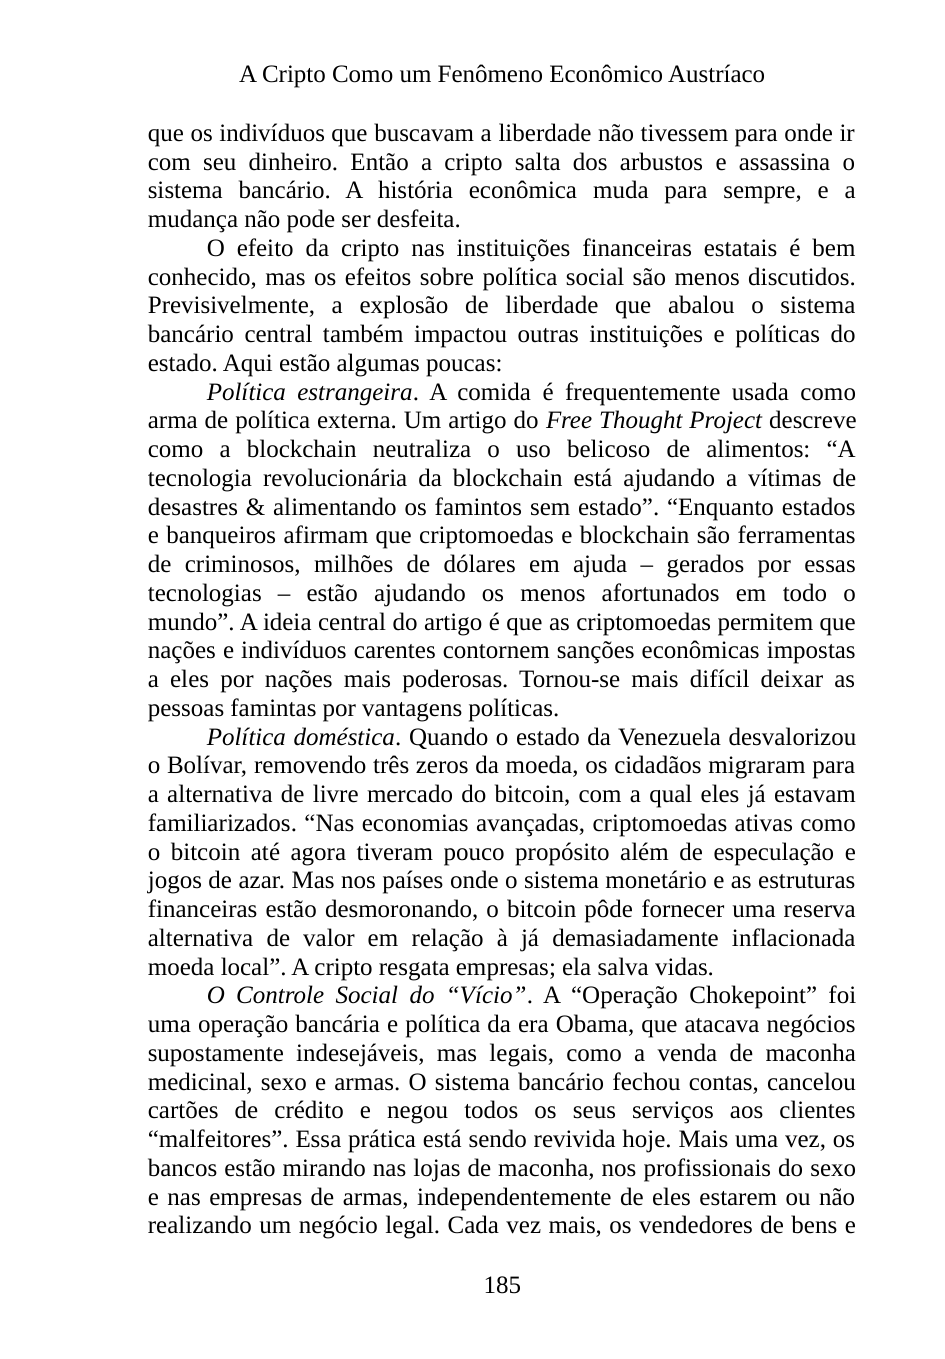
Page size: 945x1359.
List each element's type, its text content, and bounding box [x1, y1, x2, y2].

text Política doméstica. Quando o estado da Venezuela desvalorizou o Bolívar, removendo três zeros da moeda, os cidadãos migraram para a alternativa de livre mercado do bitcoin, com a qual eles já estavam familiarizados. “Nas economias avançadas, criptomoedas ativas como o bitcoin até agora tiveram pouco propósito além de especulação e jogos de azar. Mas nos países onde o sistema monetário e as estruturas financeiras estão desmoronando, o bitcoin pôde fornecer uma reserva alternativa de valor em relação à já demasiadamente inflacionada moeda local”. A cripto resgata empresas; ela salva vidas. [148, 722, 856, 981]
text que os indivíduos que buscavam a liberdade não tivessem para onde ir com seu dinheiro. Então a cripto salta dos arbustos e assassina o sistema bancário. A história econômica muda para sempre, e a mudança não pode ser desfeita. [148, 118, 856, 233]
text O efeito da cripto nas instituições financeiras estatais é bem conhecido, mas os efeitos sobre política social são menos discutidos. Previsivelmente, a explosão de liberdade que abalou o sistema bancário central também impactou outras instituições e políticas do estado. Aqui estão algumas poucas: [148, 233, 856, 377]
text O Controle Social do “Vício”. A “Operação Chokepoint” foi uma operação bancária e política da era Obama, que atacava negócios supostamente indesejáveis, mas legais, como a venda de maconha medicinal, sexo e armas. O sistema bancário fechou contas, cancelou cartões de crédito e negou todos os seus serviços aos clientes “malfeitores”. Essa prática está sendo revivida hoje. Mais uma vez, os bancos estão mirando nas lojas de maconha, nos profissionais do sexo e nas empresas de armas, independentemente de eles estarem ou não realizando um negócio legal. Cada vez mais, os vendedores de bens e [148, 981, 856, 1239]
text Política estrangeira. A comida é frequentemente usada como arma de política externa. Um artigo do Free Thought Project descreve como a blockchain neutraliza o uso belicoso de alimentos: “A tecnologia revolucionária da blockchain está ajudando a vítimas de desastres & alimentando os famintos sem estado”. “Enquanto estados e banqueiros afirmam que criptomoedas e blockchain são ferramentas de criminosos, milhões de dólares em ajuda – gerados por essas tecnologias – estão ajudando os menos afortunados em todo o mundo”. A ideia central do artigo é que as criptomoedas permitem que nações e indivíduos carentes contornem sanções econômicas impostas a eles por nações mais poderosas. Tornou-se mais difícil deixar as pessoas famintas por vantagens políticas. [148, 377, 856, 722]
